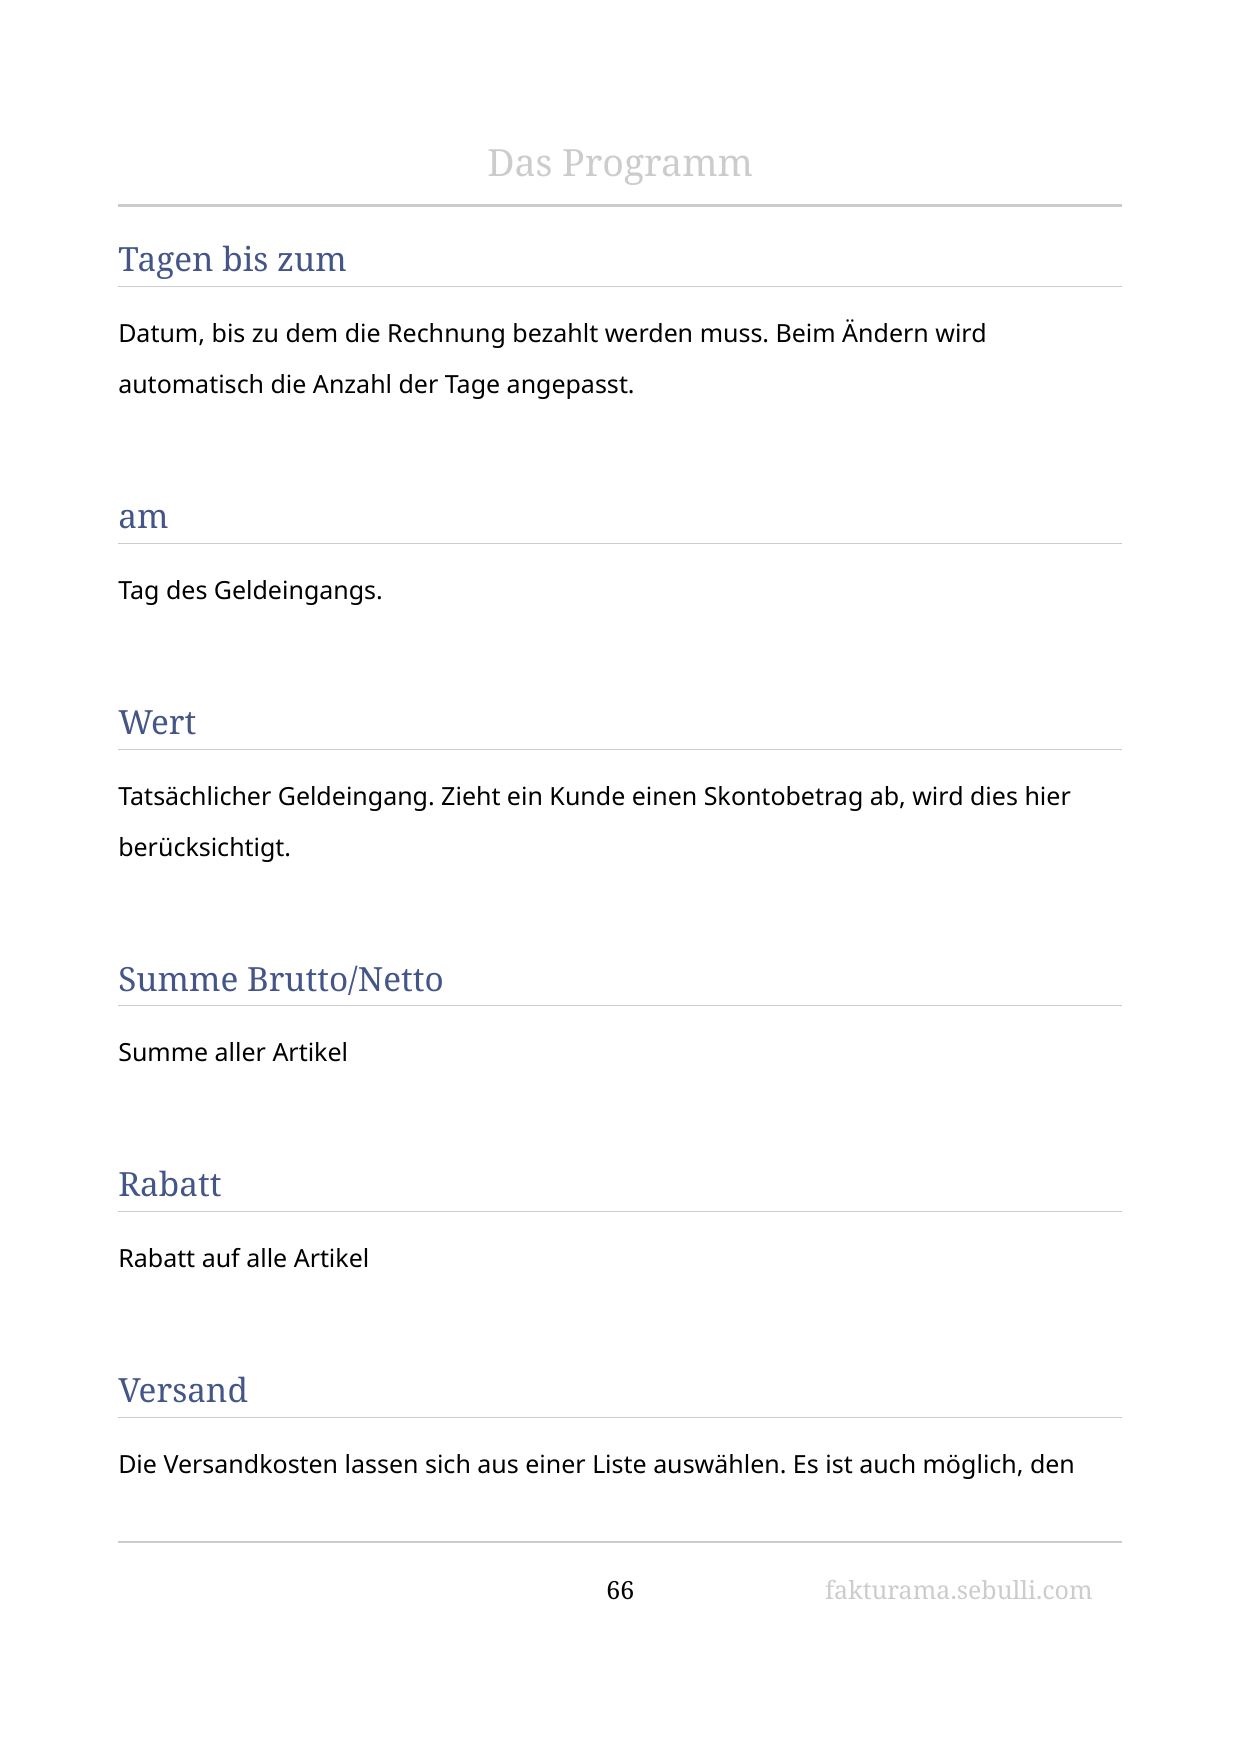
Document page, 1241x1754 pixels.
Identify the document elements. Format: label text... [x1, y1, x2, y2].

subtitle am [118, 493, 1122, 543]
text Rabatt auf alle Artikel [118, 1241, 1122, 1275]
text Tatsächlicher Geldeingang. Zieht ein Kunde einen Skontobetrag ab, wird dies hier berücksichtigt. [118, 778, 1122, 863]
subtitle Wert [118, 699, 1122, 749]
text Tag des Geldeingangs. [118, 573, 1122, 607]
subtitle Tagen bis zum [118, 236, 1122, 286]
subtitle Versand [118, 1367, 1122, 1417]
text Datum, bis zu dem die Rechnung bezahlt werden muss. Beim Ändern wird automatisch die Anzahl der Tage angepasst. [118, 316, 1122, 401]
text Die Versandkosten lassen sich aus einer Liste auswählen. Es ist auch möglich, den [118, 1447, 1122, 1481]
subtitle Rabatt [118, 1161, 1122, 1211]
text Summe aller Artikel [118, 1035, 1122, 1069]
subtitle Summe Brutto/Netto [118, 955, 1122, 1005]
